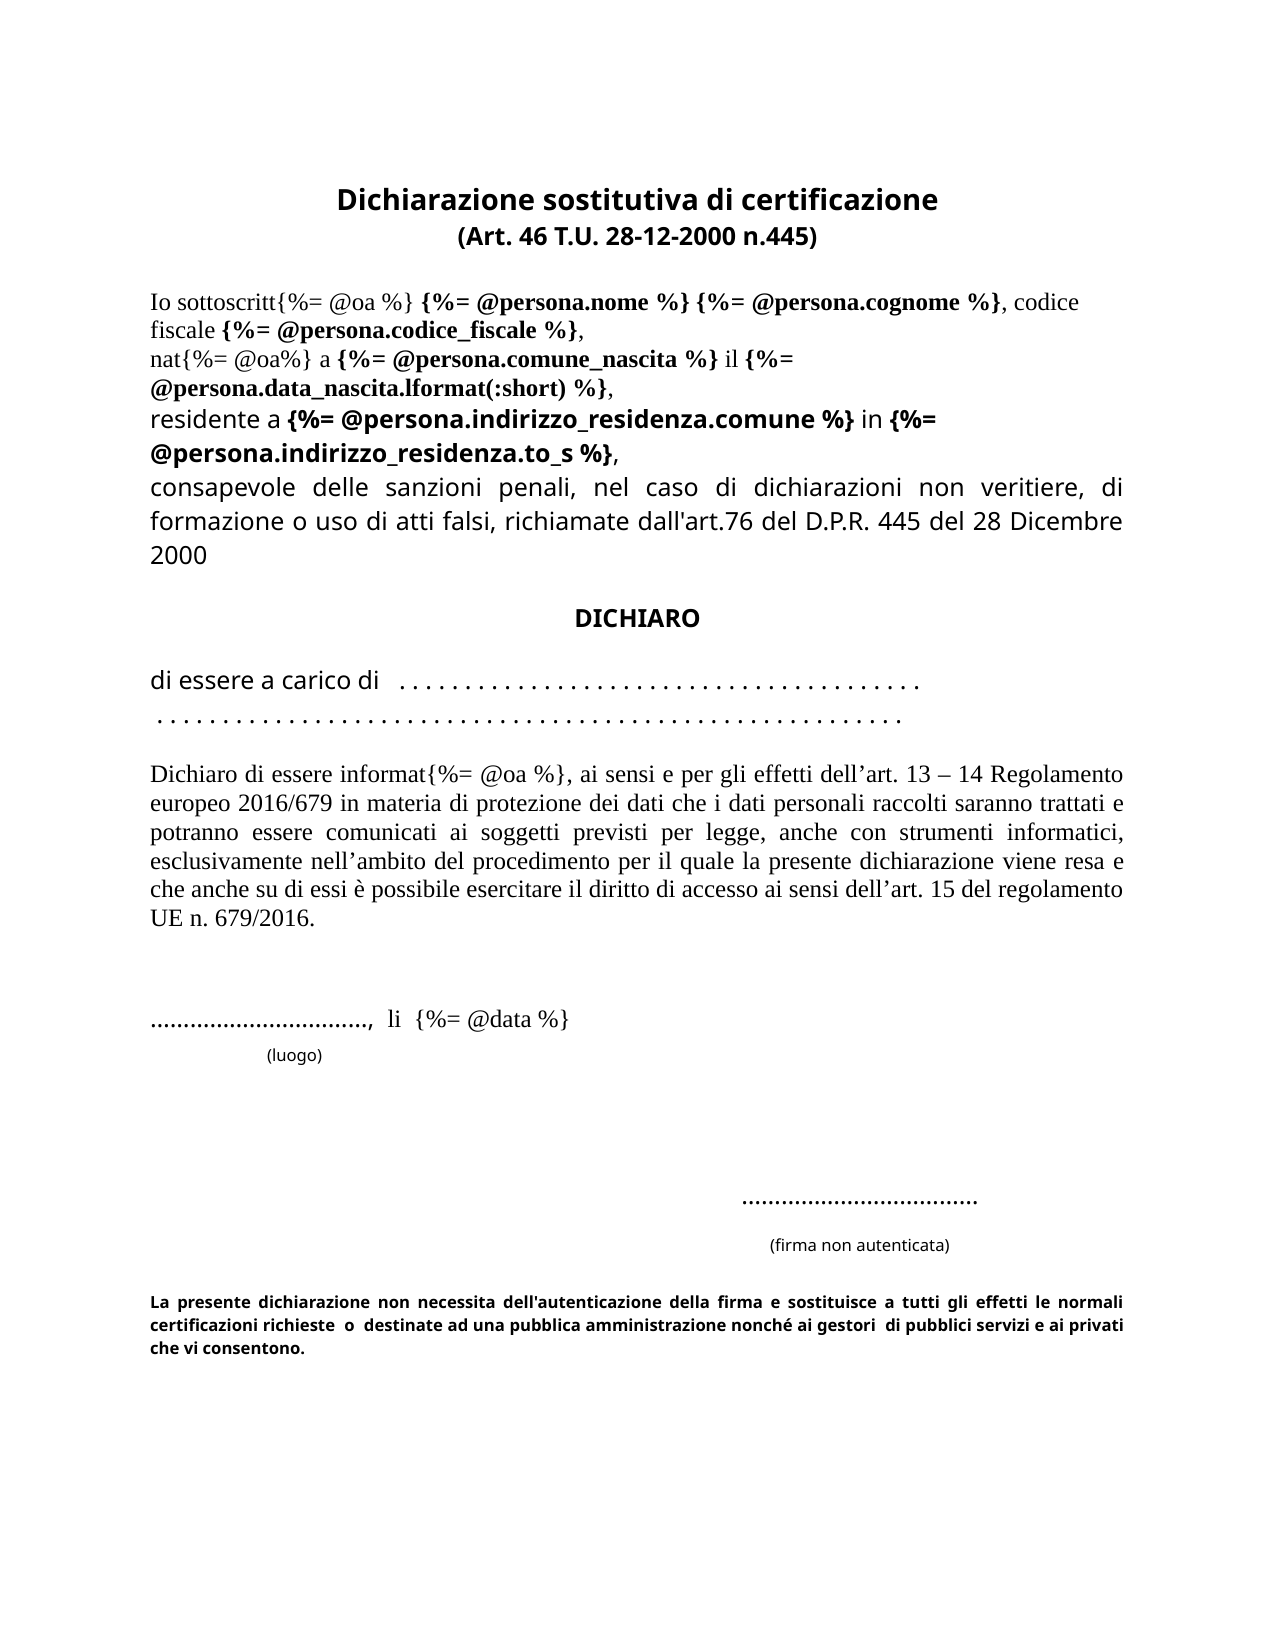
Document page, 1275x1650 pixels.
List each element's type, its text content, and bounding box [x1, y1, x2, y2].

text nat{%= @oa%} a {%= @persona.comune_nascita %} il {%= @persona.data_nascita.lformat(:short) %}, [150, 344, 1125, 402]
text (luogo) [150, 1034, 1264, 1068]
text ……………………………… [150, 1177, 1264, 1211]
text (firma non autenticata) [150, 1234, 1264, 1257]
text di essere a carico di . . . . . . . . . . . . . . . . . . . . . . . . . . . . . . . . . . . . . . . . [150, 663, 1125, 697]
text La presente dichiarazione non necessita dell'autenticazione della firma e sostituisce a tutti gli effetti le normali certificazioni richieste o destinate ad una pubblica amministrazione nonché ai gestori di pubblici servizi e ai privati che vi consentono. [150, 1291, 1125, 1359]
text Dichiaro di essere informat{%= @oa %}, ai sensi e per gli effetti dell’art. 13 – 14 Regolamento europeo 2016/679 in materia di protezione dei dati che i dati personali raccolti saranno trattati e potranno essere comunicati ai soggetti previsti per legge, anche con strumenti informatici, esclusivamente nell’ambito del procedimento per il quale la presente dichiarazione viene resa e che anche su di essi è possibile esercitare il diritto di accesso ai sensi dell’art. 15 del regolamento UE n. 679/2016. [150, 759, 1125, 932]
text DICHIARO [150, 601, 1125, 634]
text consapevole delle sanzioni penali, nel caso di dichiarazioni non veritiere, di formazione o uso di atti falsi, richiamate dall'art.76 del D.P.R. 445 del 28 Dicembre 2000 [150, 470, 1125, 572]
text Dichiarazione sostitutiva di certificazione [150, 179, 1125, 219]
text . . . . . . . . . . . . . . . . . . . . . . . . . . . . . . . . . . . . . . . . . . . . . . . . . . . . . . . . . [150, 697, 1125, 731]
text residente a {%= @persona.indirizzo_residenza.comune %} in {%= @persona.indirizzo_residenza.to_s %}, [150, 402, 1125, 470]
text (Art. 46 T.U. 28-12-2000 n.445) [150, 219, 1125, 253]
text Io sottoscritt{%= @oa %} {%= @persona.nome %} {%= @persona.cognome %}, codice fiscale {%= @persona.codice_fiscale %}, [150, 287, 1125, 344]
text ……………………………, li {%= @data %} [150, 1000, 1125, 1034]
